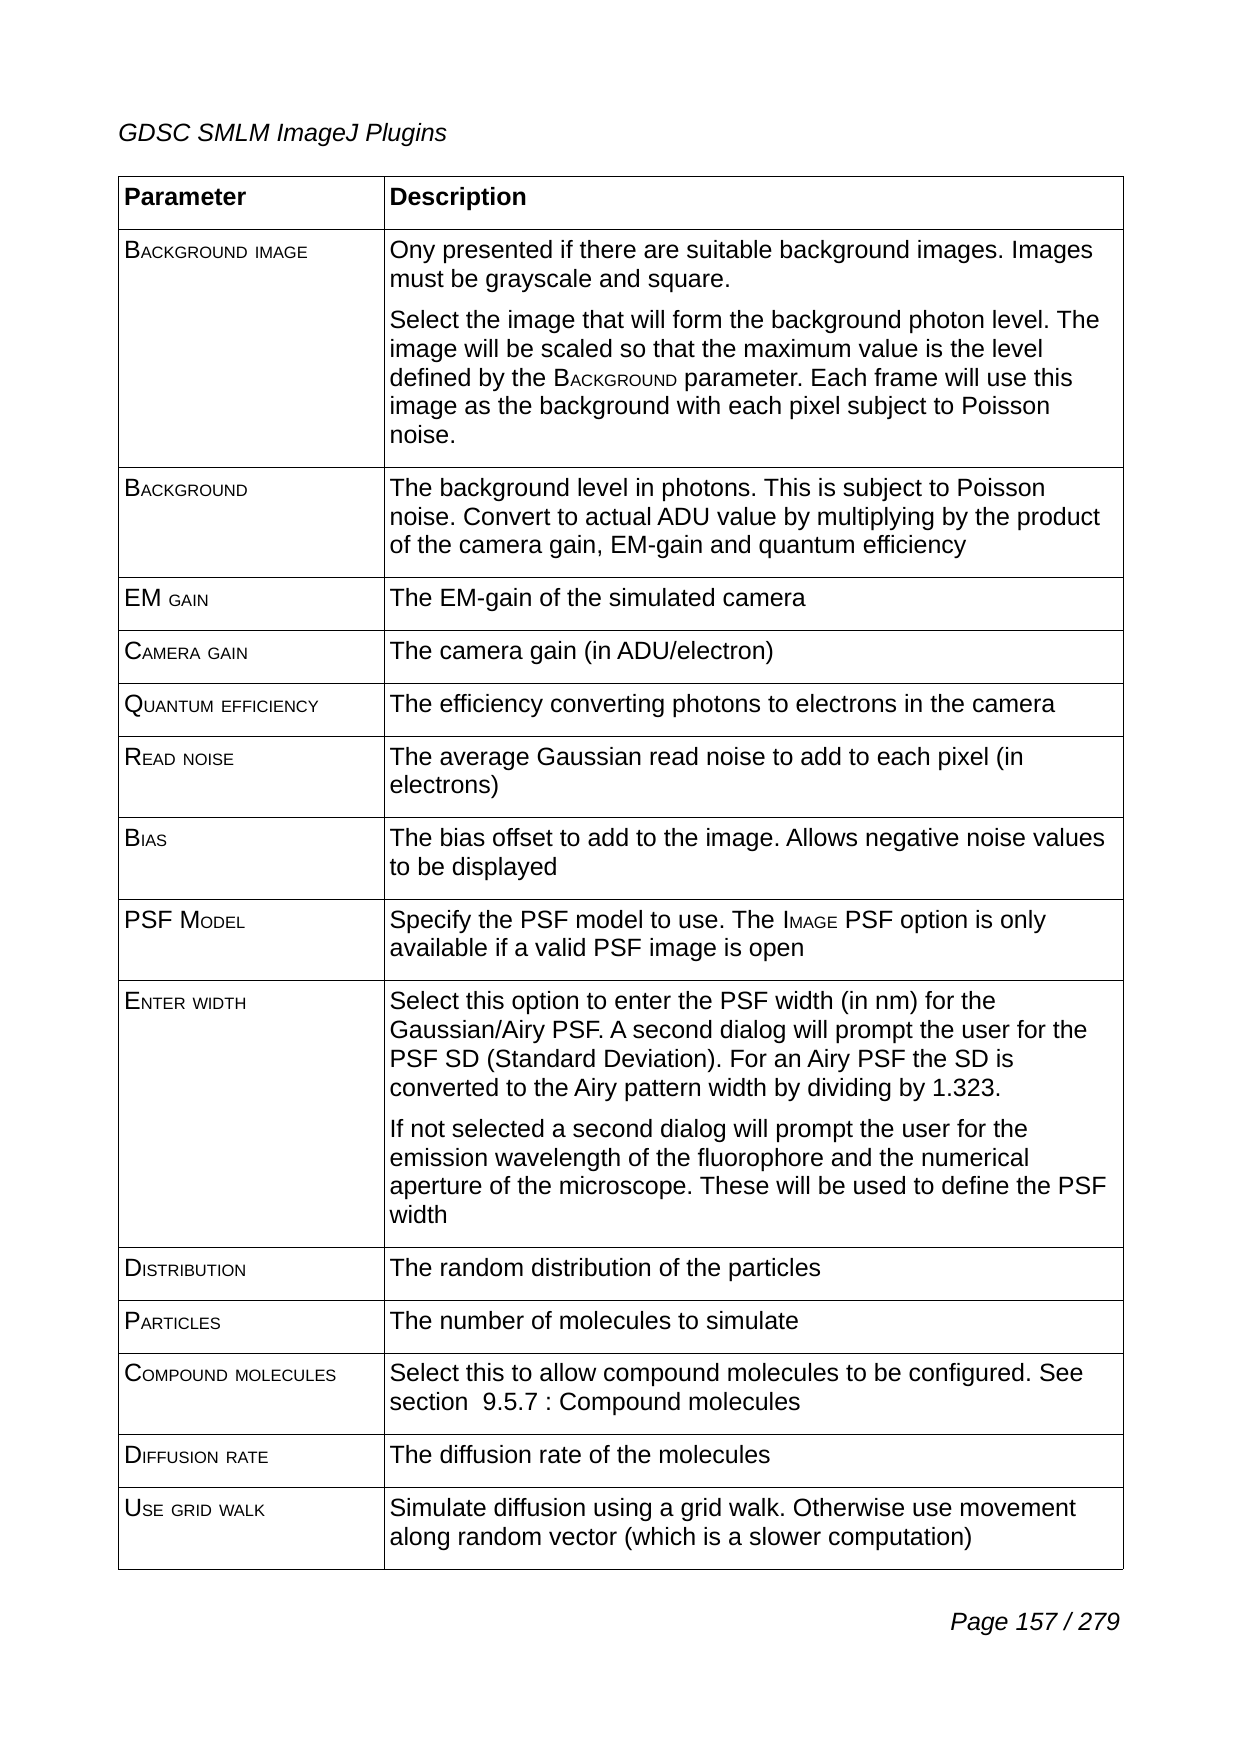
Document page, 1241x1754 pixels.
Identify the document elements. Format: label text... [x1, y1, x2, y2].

table_cell The average Gaussian read noise to add to each pixel (in electrons) [385, 737, 1123, 817]
table_cell The number of molecules to simulate [385, 1301, 1123, 1353]
table_cell Select this to allow compound molecules to be configured. See section 9.5.7: Compound molecules [385, 1354, 1123, 1434]
table_cell Background [119, 468, 384, 577]
table_cell Read noise [119, 737, 384, 817]
table_cell The EM-gain of the simulated camera [385, 578, 1123, 630]
table_cell Compound molecules [119, 1354, 384, 1434]
table_header Parameter [119, 177, 384, 229]
table_cell Background image [119, 230, 384, 467]
table_cell Bias [119, 818, 384, 899]
table_cell The random distribution of the particles [385, 1248, 1123, 1300]
table_cell Quantum efficiency [119, 684, 384, 736]
table_cell Camera gain [119, 631, 384, 683]
table_cell The diffusion rate of the molecules [385, 1435, 1123, 1487]
table_cell Diffusion rate [119, 1435, 384, 1487]
table_cell The efficiency converting photons to electrons in the camera [385, 684, 1123, 736]
table_cell Particles [119, 1301, 384, 1353]
table_cell Specify the PSF model to use. The Image PSF option is only available if a valid PSF image is open [385, 900, 1123, 980]
table_cell Ony presented if there are suitable background images. Images must be grayscale and square. Select the image that will form the background photon level. The image will be scaled so that the maximum value is the level defined by the Background parameter. Each frame will use this image as the background with each pixel subject to Poisson noise. [385, 230, 1123, 467]
table_cell EM gain [119, 578, 384, 630]
table_cell Enter width [119, 981, 384, 1247]
table_cell PSF Model [119, 900, 384, 980]
table_cell Select this option to enter the PSF width (in nm) for the Gaussian/Airy PSF. A second dialog will prompt the user for the PSF SD (Standard Deviation). For an Airy PSF the SD is converted to the Airy pattern width by dividing by 1.323. If not selected a second dialog will prompt the user for the emission wavelength of the fluorophore and the numerical aperture of the microscope. These will be used to define the PSF width [385, 981, 1123, 1247]
table_cell The bias offset to add to the image. Allows negative noise values to be displayed [385, 818, 1123, 899]
table_cell Simulate diffusion using a grid walk. Otherwise use movement along random vector (which is a slower computation) [385, 1488, 1123, 1568]
table_cell Distribution [119, 1248, 384, 1300]
table_cell The background level in photons. This is subject to Poisson noise. Convert to actual ADU value by multiplying by the product of the camera gain, EM-gain and quantum efficiency [385, 468, 1123, 577]
table_cell Use grid walk [119, 1488, 384, 1568]
table_cell The camera gain (in ADU/electron) [385, 631, 1123, 683]
table_header Description [385, 177, 1123, 229]
